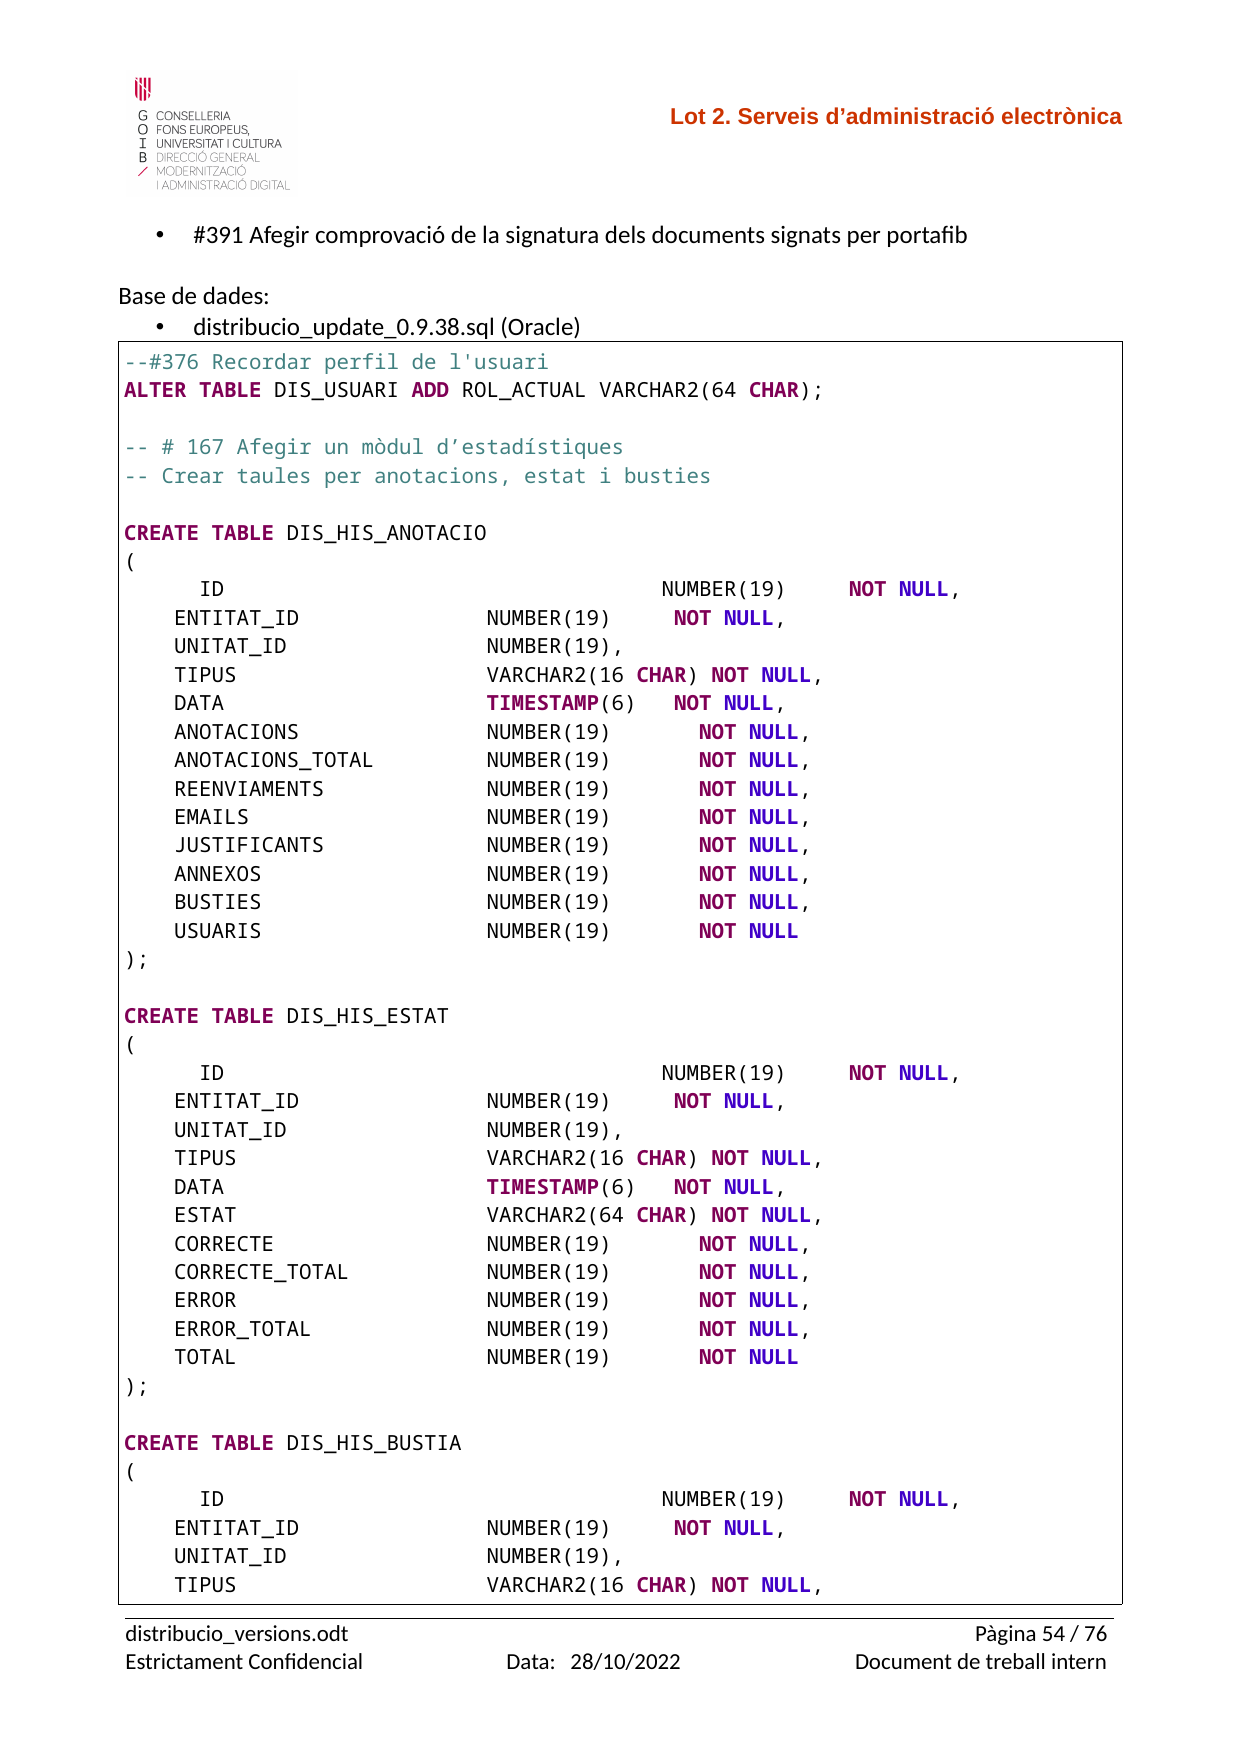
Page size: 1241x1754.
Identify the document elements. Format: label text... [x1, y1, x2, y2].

list distribucio_update_0.9.38.sql (Oracle) [156, 311, 1122, 341]
picture [126, 70, 299, 197]
table_header --#376 Recordar perfil de l'usuari ALTER TABLE DIS_USUARI ADD ROL_ACTUAL VARCHAR2(64 CHAR); -- # 167 Afegir un mòdul d’estadístiques -- Crear taules per anotacions, estat i busties CREATE TABLE DIS_HIS_ANOTACIO ( ID NUMBER(19) NOT NULL, ENTITAT_ID NUMBER(19) NOT NULL, UNITAT_ID NUMBER(19), TIPUS VARCHAR2(16 CHAR) NOT NULL, DATA TIMESTAMP(6) NOT NULL, ANOTACIONS NUMBER(19) NOT NULL, ANOTACIONS_TOTAL NUMBER(19) NOT NULL, REENVIAMENTS NUMBER(19) NOT NULL, EMAILS NUMBER(19) NOT NULL, JUSTIFICANTS NUMBER(19) NOT NULL, ANNEXOS NUMBER(19) NOT NULL, BUSTIES NUMBER(19) NOT NULL, USUARIS NUMBER(19) NOT NULL ); CREATE TABLE DIS_HIS_ESTAT ( ID NUMBER(19) NOT NULL, ENTITAT_ID NUMBER(19) NOT NULL, UNITAT_ID NUMBER(19), TIPUS VARCHAR2(16 CHAR) NOT NULL, DATA TIMESTAMP(6) NOT NULL, ESTAT VARCHAR2(64 CHAR) NOT NULL, CORRECTE NUMBER(19) NOT NULL, CORRECTE_TOTAL NUMBER(19) NOT NULL, ERROR NUMBER(19) NOT NULL, ERROR_TOTAL NUMBER(19) NOT NULL, TOTAL NUMBER(19) NOT NULL ); CREATE TABLE DIS_HIS_BUSTIA ( ID NUMBER(19) NOT NULL, ENTITAT_ID NUMBER(19) NOT NULL, UNITAT_ID NUMBER(19), TIPUS VARCHAR2(16 CHAR) NOT NULL, [119, 342, 1122, 1604]
list #391 Afegir comprovació de la signatura dels documents signats per portafib [156, 219, 1122, 250]
text Base de dades: [118, 280, 1122, 311]
